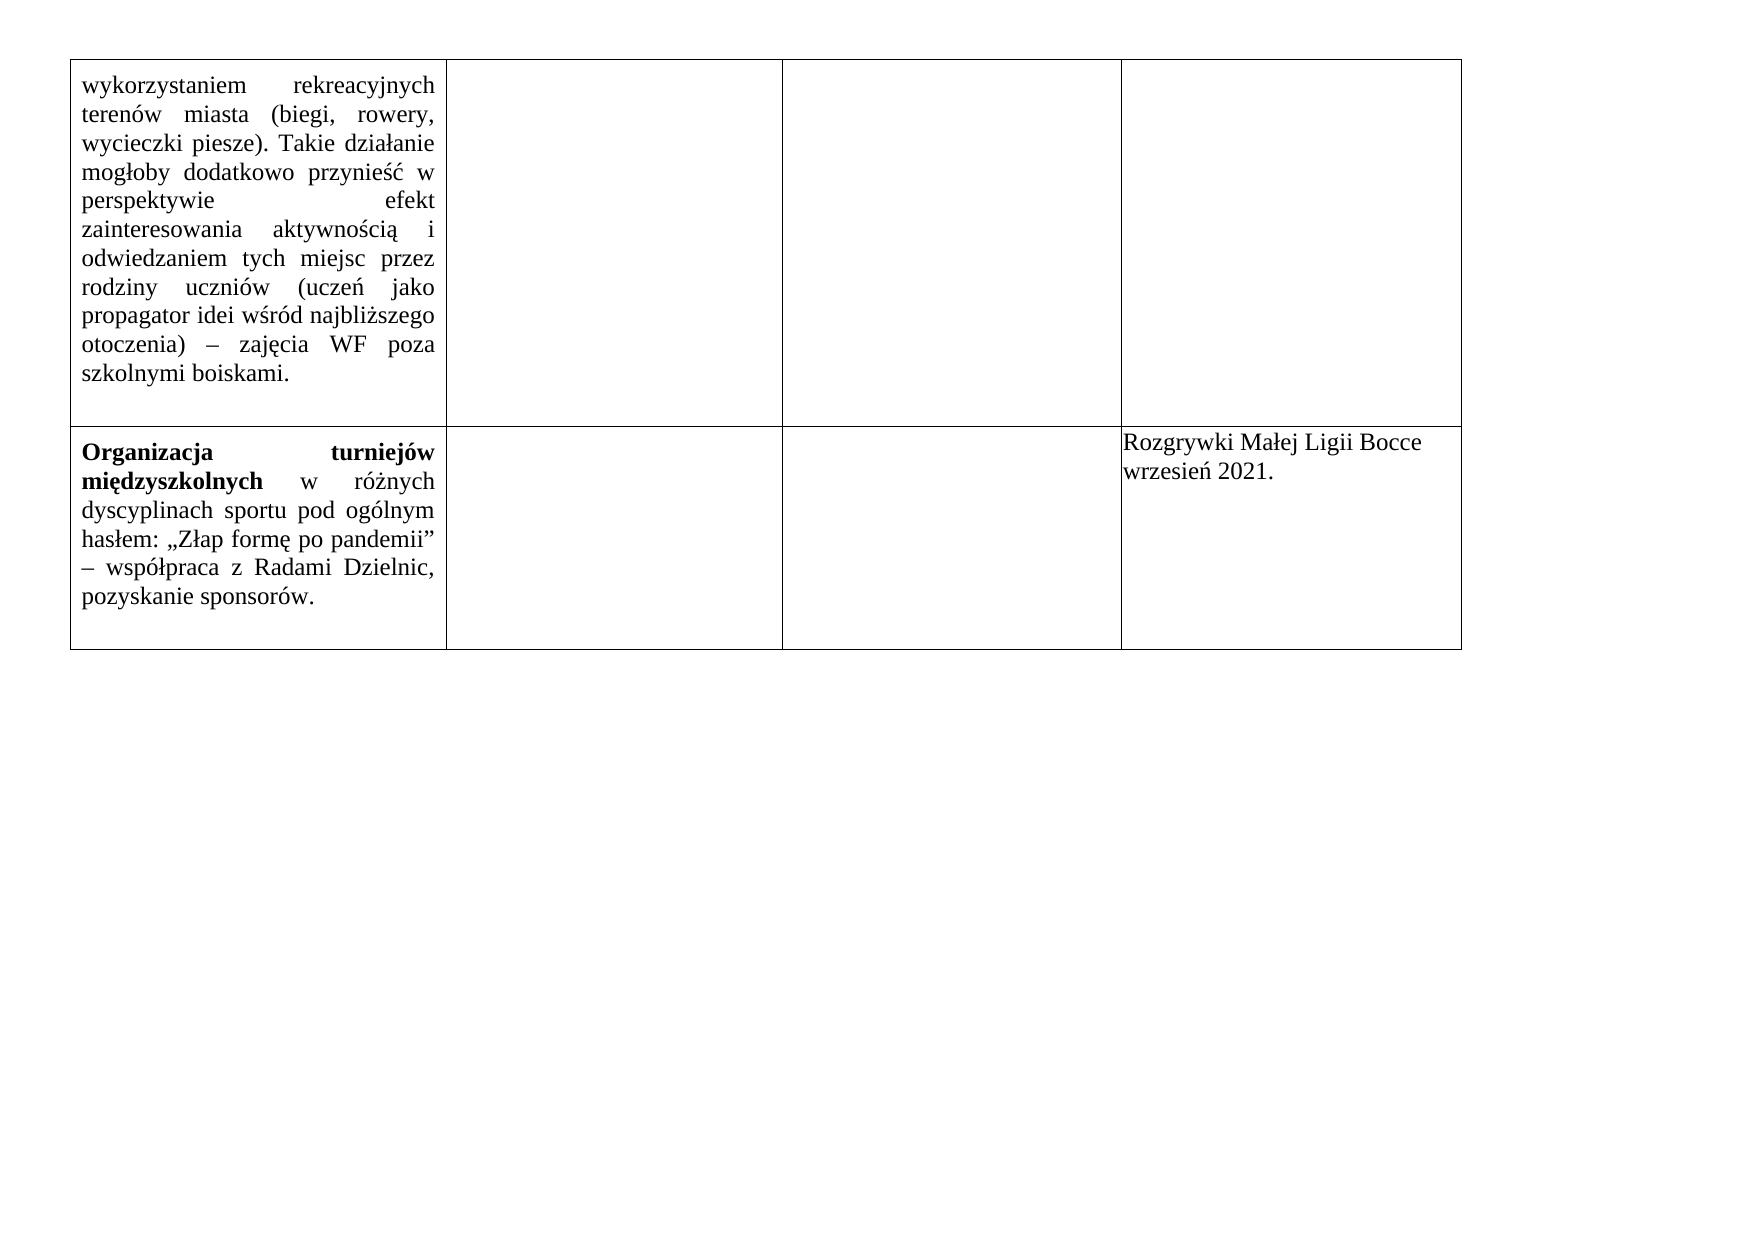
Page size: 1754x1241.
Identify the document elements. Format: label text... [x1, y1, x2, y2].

table_cell [447, 60, 782, 426]
table_cell wykorzystaniem rekreacyjnych terenów miasta (biegi, rowery, wycieczki piesze). Takie działanie mogłoby dodatkowo przynieść w perspektywie efekt zainteresowania aktywnością i odwiedzaniem tych miejsc przez rodziny uczniów (uczeń jako propagator idei wśród najbliższego otoczenia) – zajęcia WF poza szkolnymi boiskami. [71, 60, 446, 426]
table_cell [1122, 60, 1461, 426]
table_cell [447, 427, 782, 649]
table_cell Organizacja turniejów międzyszkolnych w różnych dyscyplinach sportu pod ogólnym hasłem: „Złap formę po pandemii” – współpraca z Radami Dzielnic, pozyskanie sponsorów. [71, 427, 446, 649]
table_cell [783, 60, 1121, 426]
table_cell Rozgrywki Małej Ligii Bocce wrzesień 2021. [1122, 427, 1461, 649]
table_cell [783, 427, 1121, 649]
